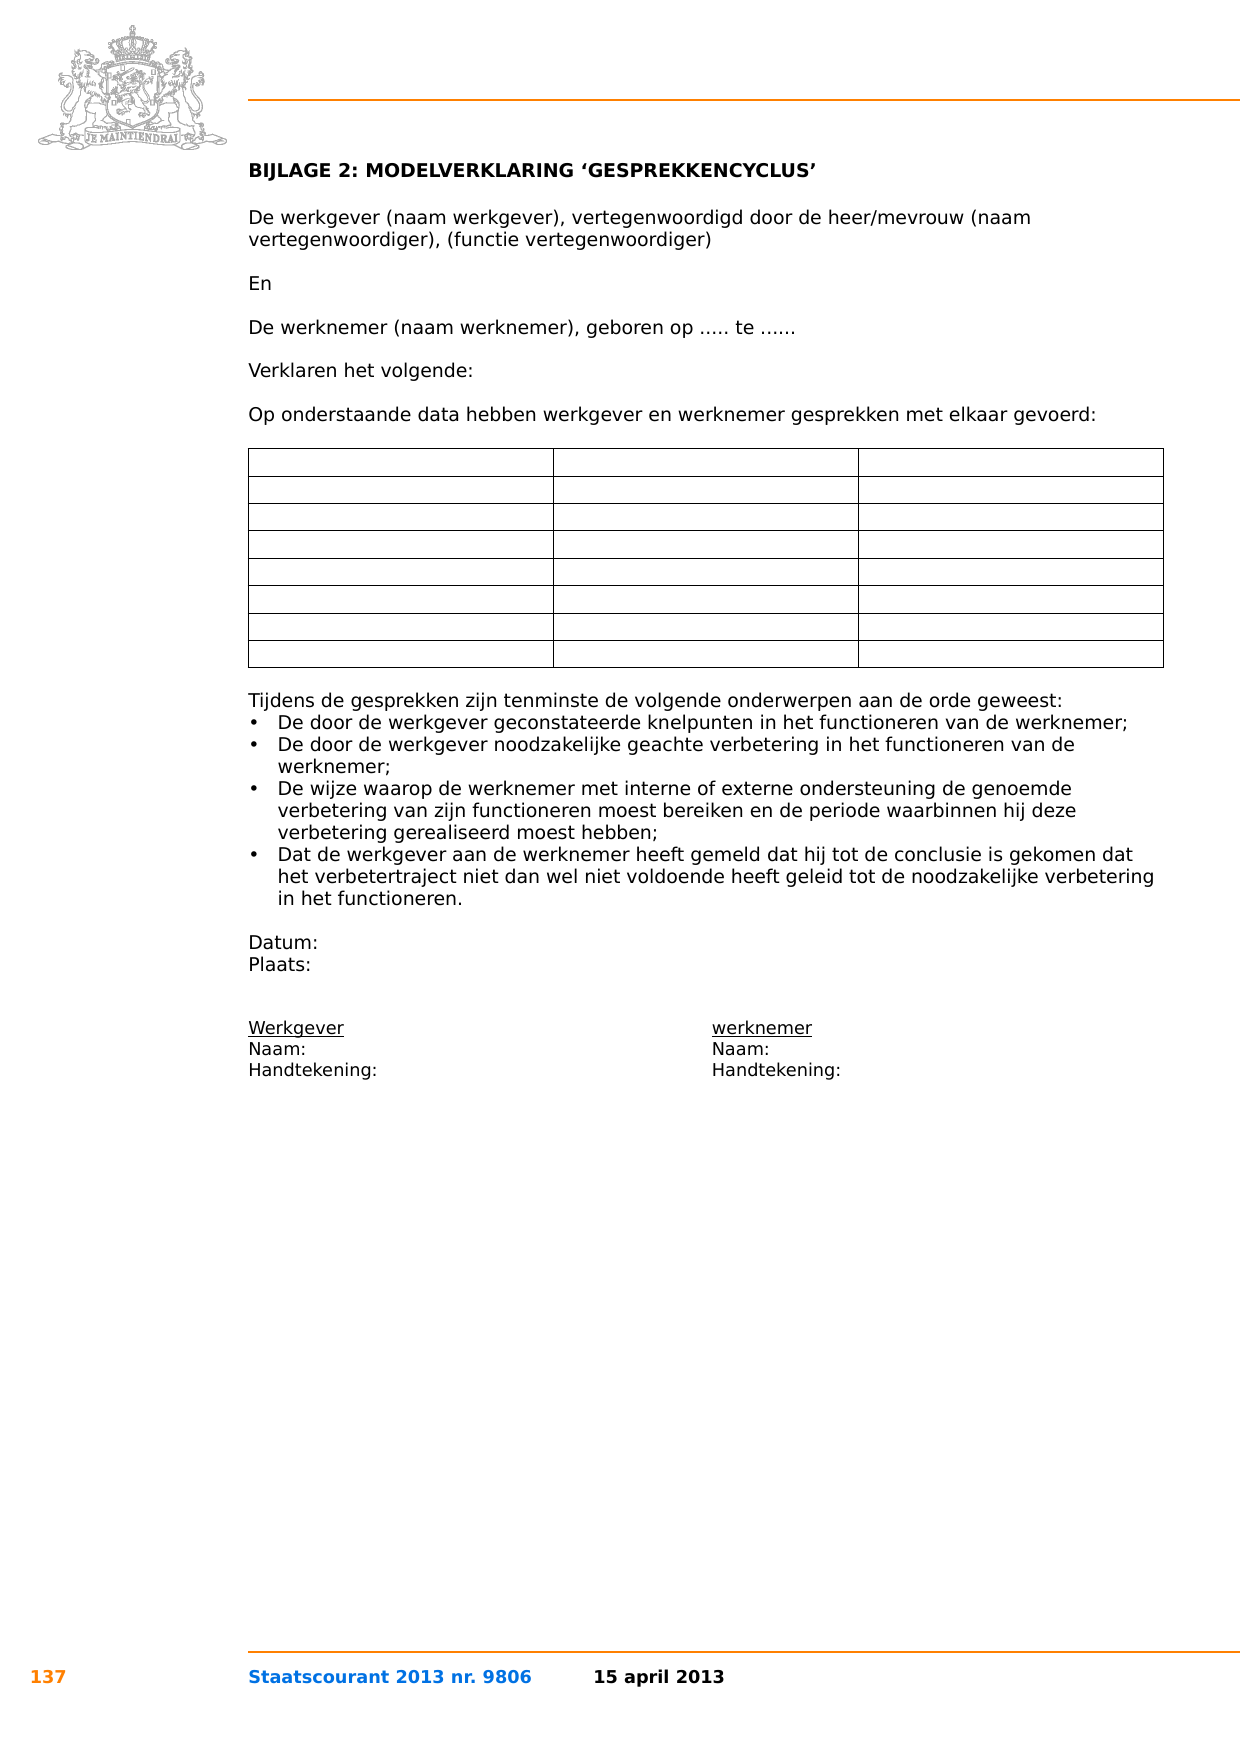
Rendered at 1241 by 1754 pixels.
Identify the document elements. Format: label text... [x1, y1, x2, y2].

table_cell [554, 586, 858, 612]
table_cell [249, 586, 553, 612]
table_cell Naam: [248, 1039, 706, 1059]
text Verklaren het volgende: [248, 360, 1163, 382]
table_cell [859, 614, 1163, 640]
table_header [248, 998, 706, 1018]
table_header [859, 449, 1163, 476]
text Plaats: [248, 954, 1163, 976]
table_cell Handtekening: [248, 1060, 706, 1080]
table_header [706, 998, 1163, 1018]
picture [38, 25, 227, 150]
table_cell [249, 531, 553, 558]
table_cell [554, 531, 858, 558]
text En [248, 273, 1163, 295]
text De werknemer (naam werknemer), geboren op ..... te ...... [248, 317, 1163, 338]
table_header [249, 449, 553, 476]
table_cell [554, 641, 858, 667]
table_cell [859, 504, 1163, 530]
table_cell [859, 477, 1163, 503]
table_cell Werkgever [248, 1018, 706, 1039]
text • De door de werkgever noodzakelijke geachte verbetering in het functioneren van de werknemer; [248, 734, 1163, 778]
table_cell [249, 504, 553, 530]
table_cell [554, 477, 858, 503]
text • Dat de werkgever aan de werknemer heeft gemeld dat hij tot de conclusie is gekomen dat het verbetertraject niet dan wel niet voldoende heeft geleid tot de noodzakelijke verbetering in het functioneren. [248, 844, 1163, 910]
table_cell [554, 504, 858, 530]
table_cell [249, 614, 553, 640]
text Datum: [248, 932, 1163, 954]
table_cell [249, 641, 553, 667]
subtitle BIJLAGE 2: MODELVERKLARING ‘GESPREKKENCYCLUS’ [248, 160, 1163, 182]
table_header [554, 449, 858, 476]
text • De wijze waarop de werknemer met interne of externe ondersteuning de genoemde verbetering van zijn functioneren moest bereiken en de periode waarbinnen hij deze verbetering gerealiseerd moest hebben; [248, 778, 1163, 844]
table_cell Naam: [706, 1039, 1163, 1059]
table_cell [554, 559, 858, 585]
text De werkgever (naam werkgever), vertegenwoordigd door de heer/mevrouw (naam vertegenwoordiger), (functie vertegenwoordiger) [248, 207, 1163, 251]
table_cell [859, 531, 1163, 558]
table_cell [859, 586, 1163, 612]
table_cell [249, 477, 553, 503]
table_cell [554, 614, 858, 640]
table_cell [249, 559, 553, 585]
text Op onderstaande data hebben werkgever en werknemer gesprekken met elkaar gevoerd: [248, 404, 1163, 426]
table_cell [859, 641, 1163, 667]
table_cell werknemer [706, 1018, 1163, 1039]
text • De door de werkgever geconstateerde knelpunten in het functioneren van de werknemer; [248, 712, 1163, 734]
table_cell [859, 559, 1163, 585]
text Tijdens de gesprekken zijn tenminste de volgende onderwerpen aan de orde geweest: [248, 690, 1163, 712]
table_cell Handtekening: [706, 1060, 1163, 1080]
